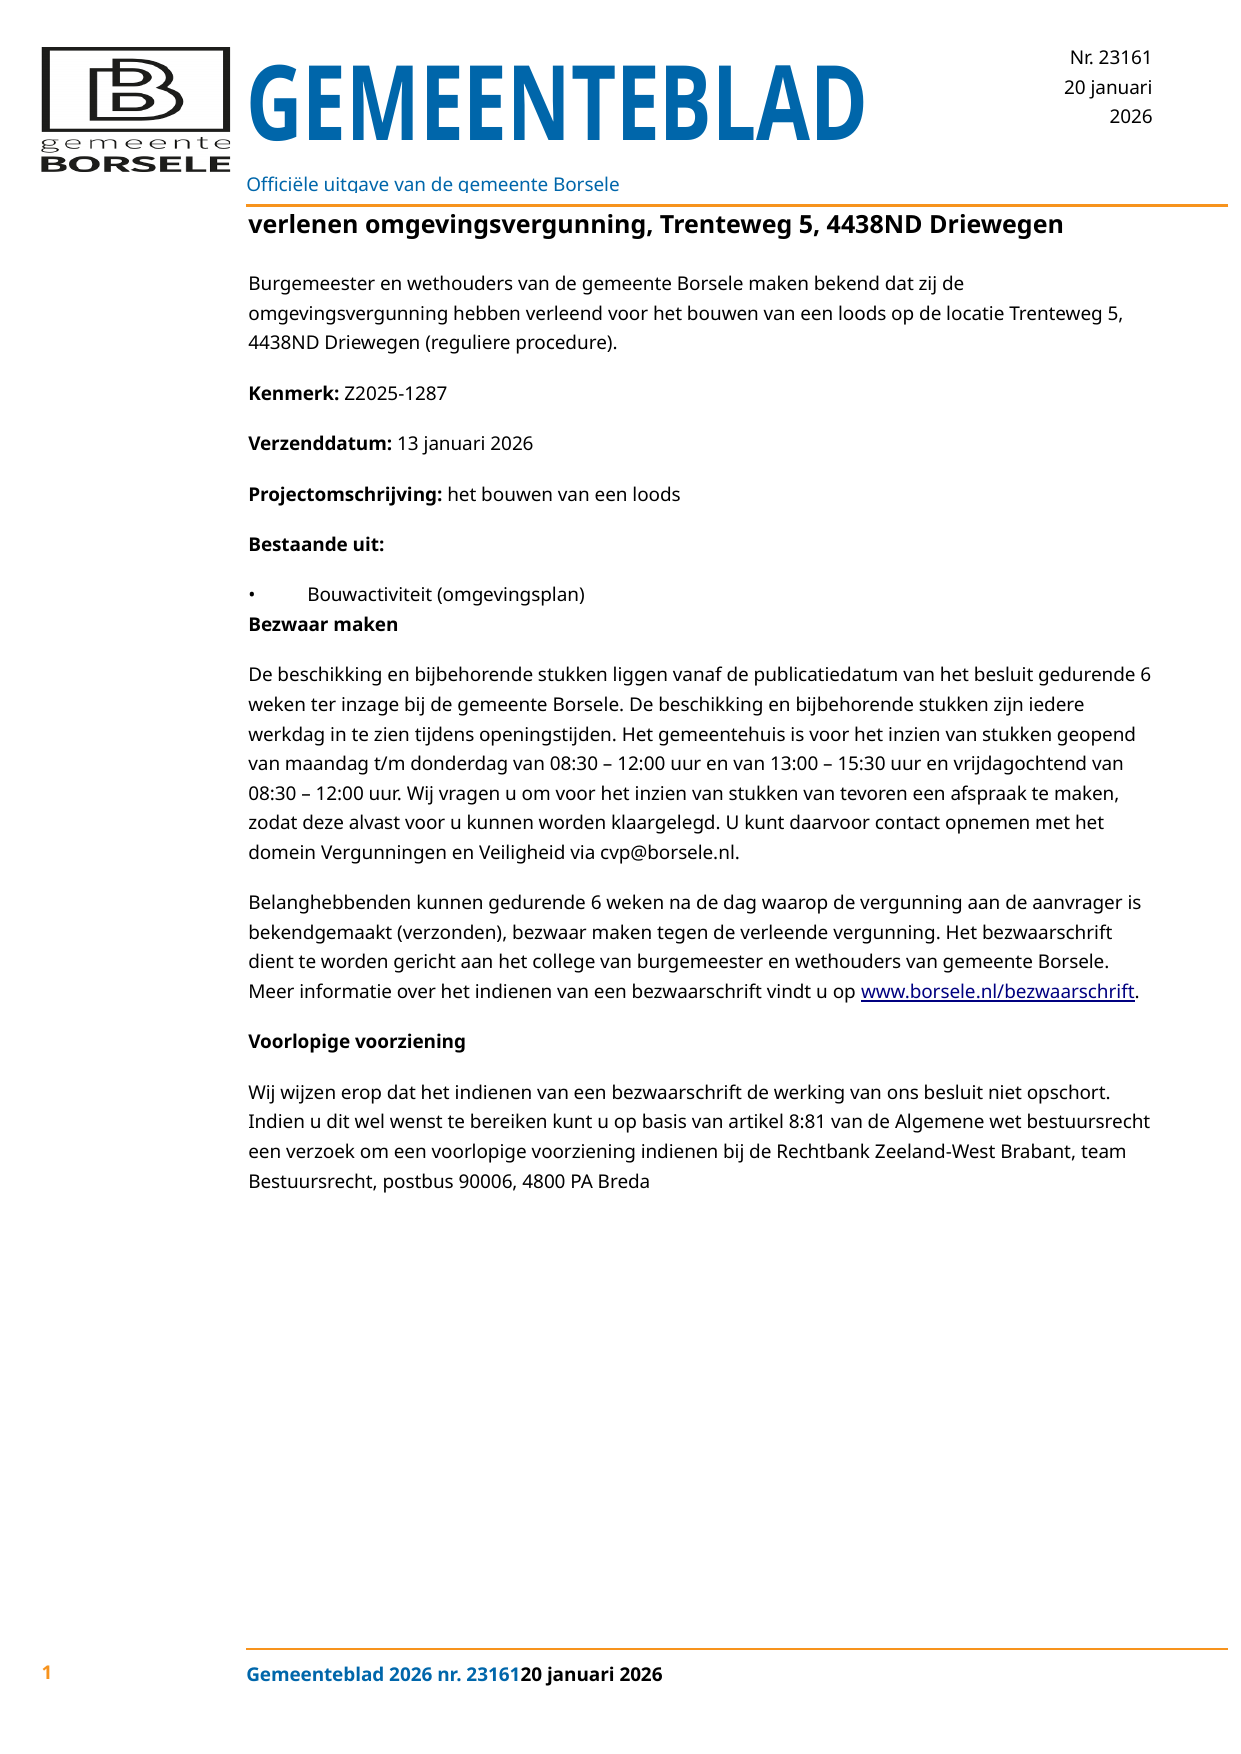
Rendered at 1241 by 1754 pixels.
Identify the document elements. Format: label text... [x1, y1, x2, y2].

text Voorlopige voorziening [248, 1029, 1152, 1054]
text verlenen omgevingsvergunning, Trenteweg 5, 4438ND Driewegen [248, 207, 1152, 241]
text Belanghebbenden kunnen gedurende 6 weken na de dag waarop de vergunning aan de aanvrager is bekendgemaakt (verzonden), bezwaar maken tegen de verleende vergunning. Het bezwaarschrift dient te worden gericht aan het college van burgemeester en wethouders van gemeente Borsele. Meer informatie over het indienen van een bezwaarschrift vindt u op www.borsele.nl/bezwaarschrift. [248, 889, 1152, 1004]
text Wij wijzen erop dat het indienen van een bezwaarschrift de werking van ons besluit niet opschort. Indien u dit wel wenst te bereiken kunt u op basis van artikel 8:81 van de Algemene wet bestuursrecht een verzoek om een voorlopige voorziening indienen bij de Rechtbank Zeeland-West Brabant, team Bestuursrecht, postbus 90006, 4800 PA Breda [248, 1079, 1152, 1193]
text Burgemeester en wethouders van de gemeente Borsele maken bekend dat zij de omgevingsvergunning hebben verleend voor het bouwen van een loods op de locatie Trenteweg 5, 4438ND Driewegen (reguliere procedure). [248, 270, 1152, 355]
picture [41, 47, 231, 172]
text Bezwaar maken [248, 611, 1152, 637]
text De beschikking en bijbehorende stukken liggen vanaf de publicatiedatum van het besluit gedurende 6 weken ter inzage bij de gemeente Borsele. De beschikking en bijbehorende stukken zijn iedere werkdag in te zien tijdens openingstijden. Het gemeentehuis is voor het inzien van stukken geopend van maandag t/m donderdag van 08:30 – 12:00 uur en van 13:00 – 15:30 uur en vrijdagochtend van 08:30 – 12:00 uur. Wij vragen u om voor het inzien van stukken van tevoren een afspraak te maken, zodat deze alvast voor u kunnen worden klaargelegd. U kunt daarvoor contact opnemen met het domein Vergunningen en Veiligheid via cvp@borsele.nl. [248, 662, 1152, 865]
text Bestaande uit: [248, 531, 1152, 557]
text Projectomschrijving: het bouwen van een loods [248, 481, 1152, 506]
list Bouwactiviteit (omgevingsplan) [248, 582, 1152, 607]
text Kenmerk: Z2025-1287 [248, 380, 1152, 406]
text Verzenddatum: 13 januari 2026 [248, 430, 1152, 456]
